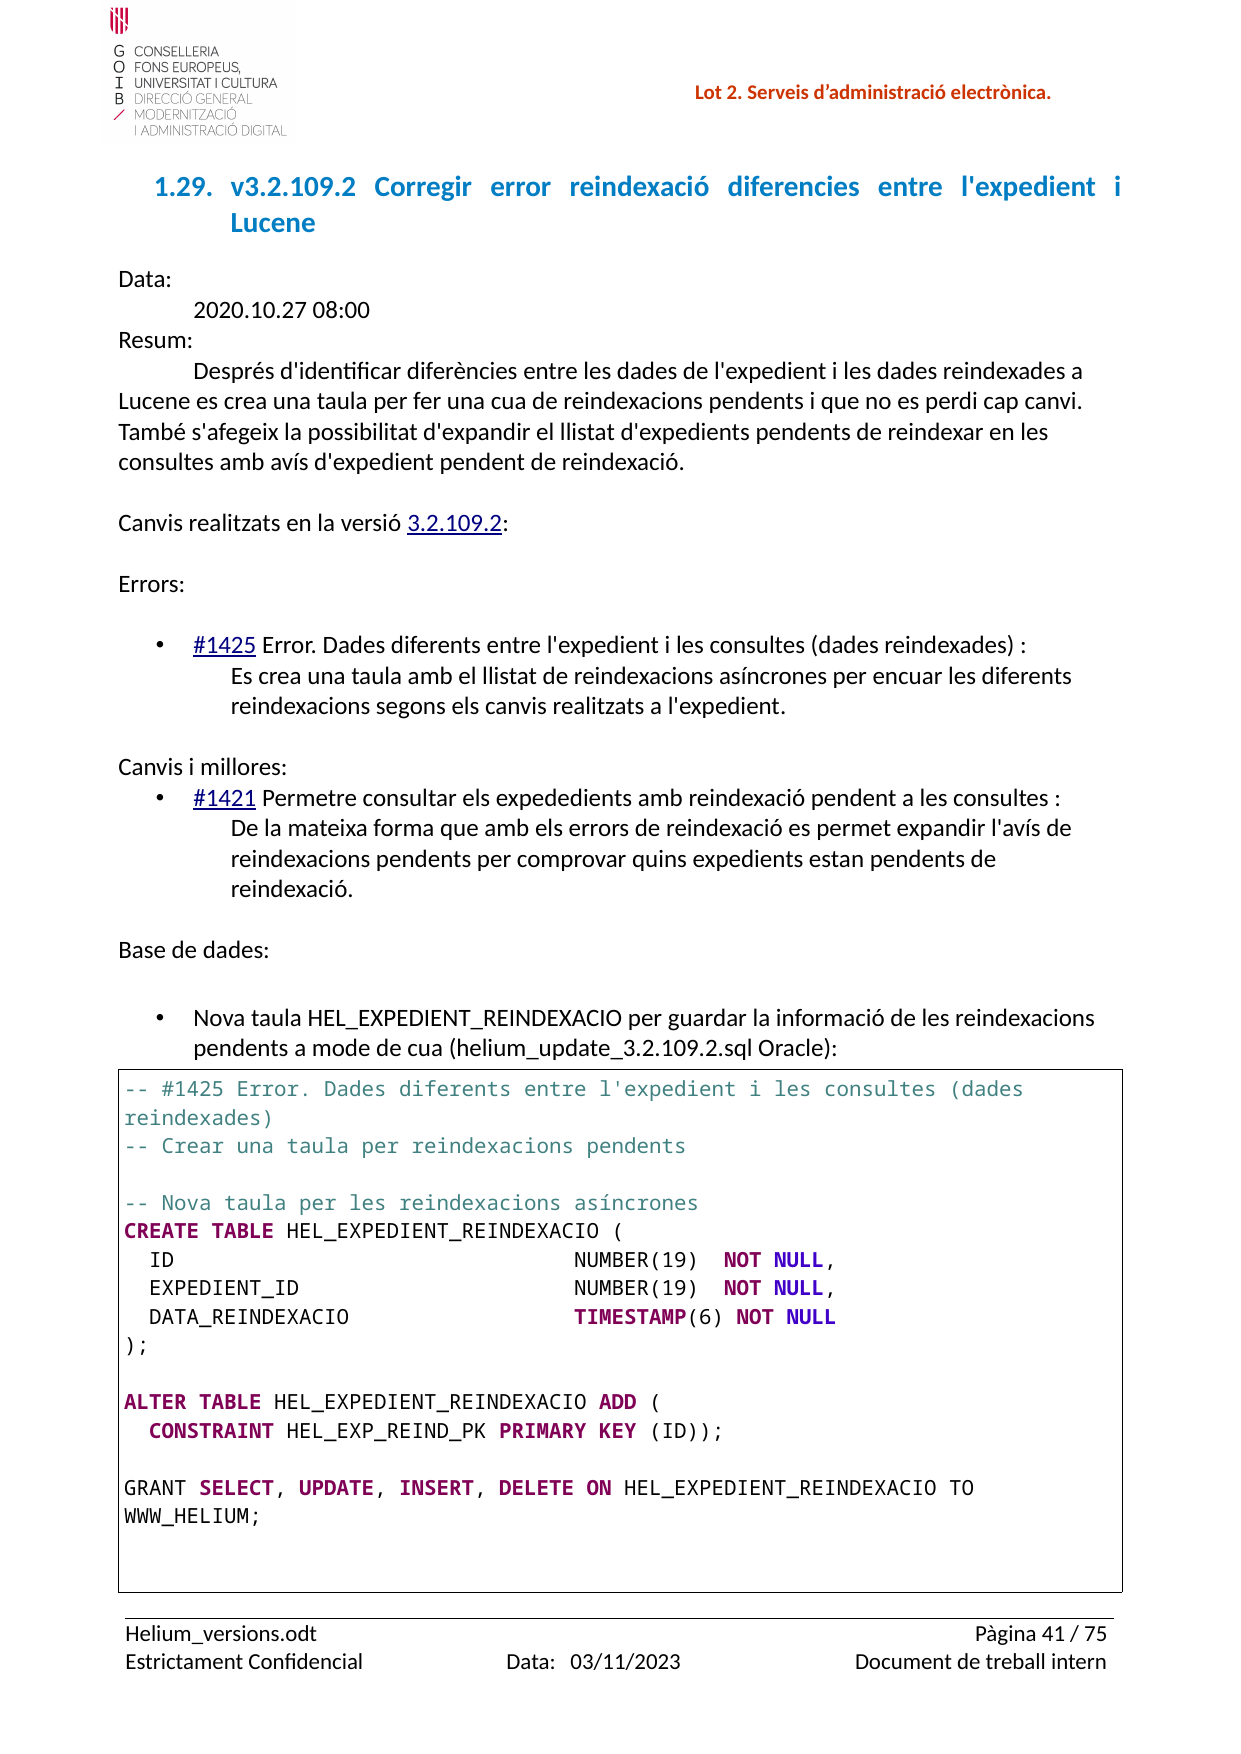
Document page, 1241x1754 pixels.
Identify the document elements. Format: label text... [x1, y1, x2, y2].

list Nova taula HEL_EXPEDIENT_REINDEXACIO per guardar la informació de les reindexacions pendents a mode de cua (helium_update_3.2.109.2.sql Oracle): [156, 1002, 1122, 1063]
text Data: [118, 263, 1122, 294]
text Després d'identificar diferències entre les dades de l'expedient i les dades reindexades a Lucene es crea una taula per fer una cua de reindexacions pendents i que no es perdi cap canvi. També s'afegeix la possibilitat d'expandir el llistat d'expedients pendents de reindexar en les consultes amb avís d'expedient pendent de reindexació. [118, 355, 1122, 477]
text Errors: [118, 568, 1122, 599]
list #1425 Error. Dades diferents entre l'expedient i les consultes (dades reindexades) : [156, 629, 1122, 660]
list Es crea una taula amb el llistat de reindexacions asíncrones per encuar les diferents reindexacions segons els canvis realitzats a l'expedient. [193, 660, 1122, 721]
text Canvis realitzats en la versió 3.2.109.2: [118, 507, 1122, 538]
list De la mateixa forma que amb els errors de reindexació es permet expandir l'avís de reindexacions pendents per comprovar quins expedients estan pendents de reindexació. [193, 813, 1122, 904]
text Canvis i millores: [118, 752, 1122, 782]
list #1421 Permetre consultar els expededients amb reindexació pendent a les consultes : [156, 782, 1122, 813]
picture [100, 0, 297, 144]
table_header -- #1425 Error. Dades diferents entre l'expedient i les consultes (dades reindexades) -- Crear una taula per reindexacions pendents -- Nova taula per les reindexacions asíncrones CREATE TABLE HEL_EXPEDIENT_REINDEXACIO ( ID NUMBER(19) NOT NULL, EXPEDIENT_ID NUMBER(19) NOT NULL, DATA_REINDEXACIO TIMESTAMP(6) NOT NULL ); ALTER TABLE HEL_EXPEDIENT_REINDEXACIO ADD ( CONSTRAINT HEL_EXP_REIND_PK PRIMARY KEY (ID)); GRANT SELECT, UPDATE, INSERT, DELETE ON HEL_EXPEDIENT_REINDEXACIO TO WWW_HELIUM; [119, 1070, 1122, 1592]
text Resum: [118, 324, 1122, 355]
text 2020.10.27 08:00 [118, 294, 1122, 324]
subtitle v3.2.109.2 Corregir error reindexació diferencies entre l'expedient i Lucene [153, 168, 1122, 239]
text Base de dades: [118, 935, 1122, 965]
